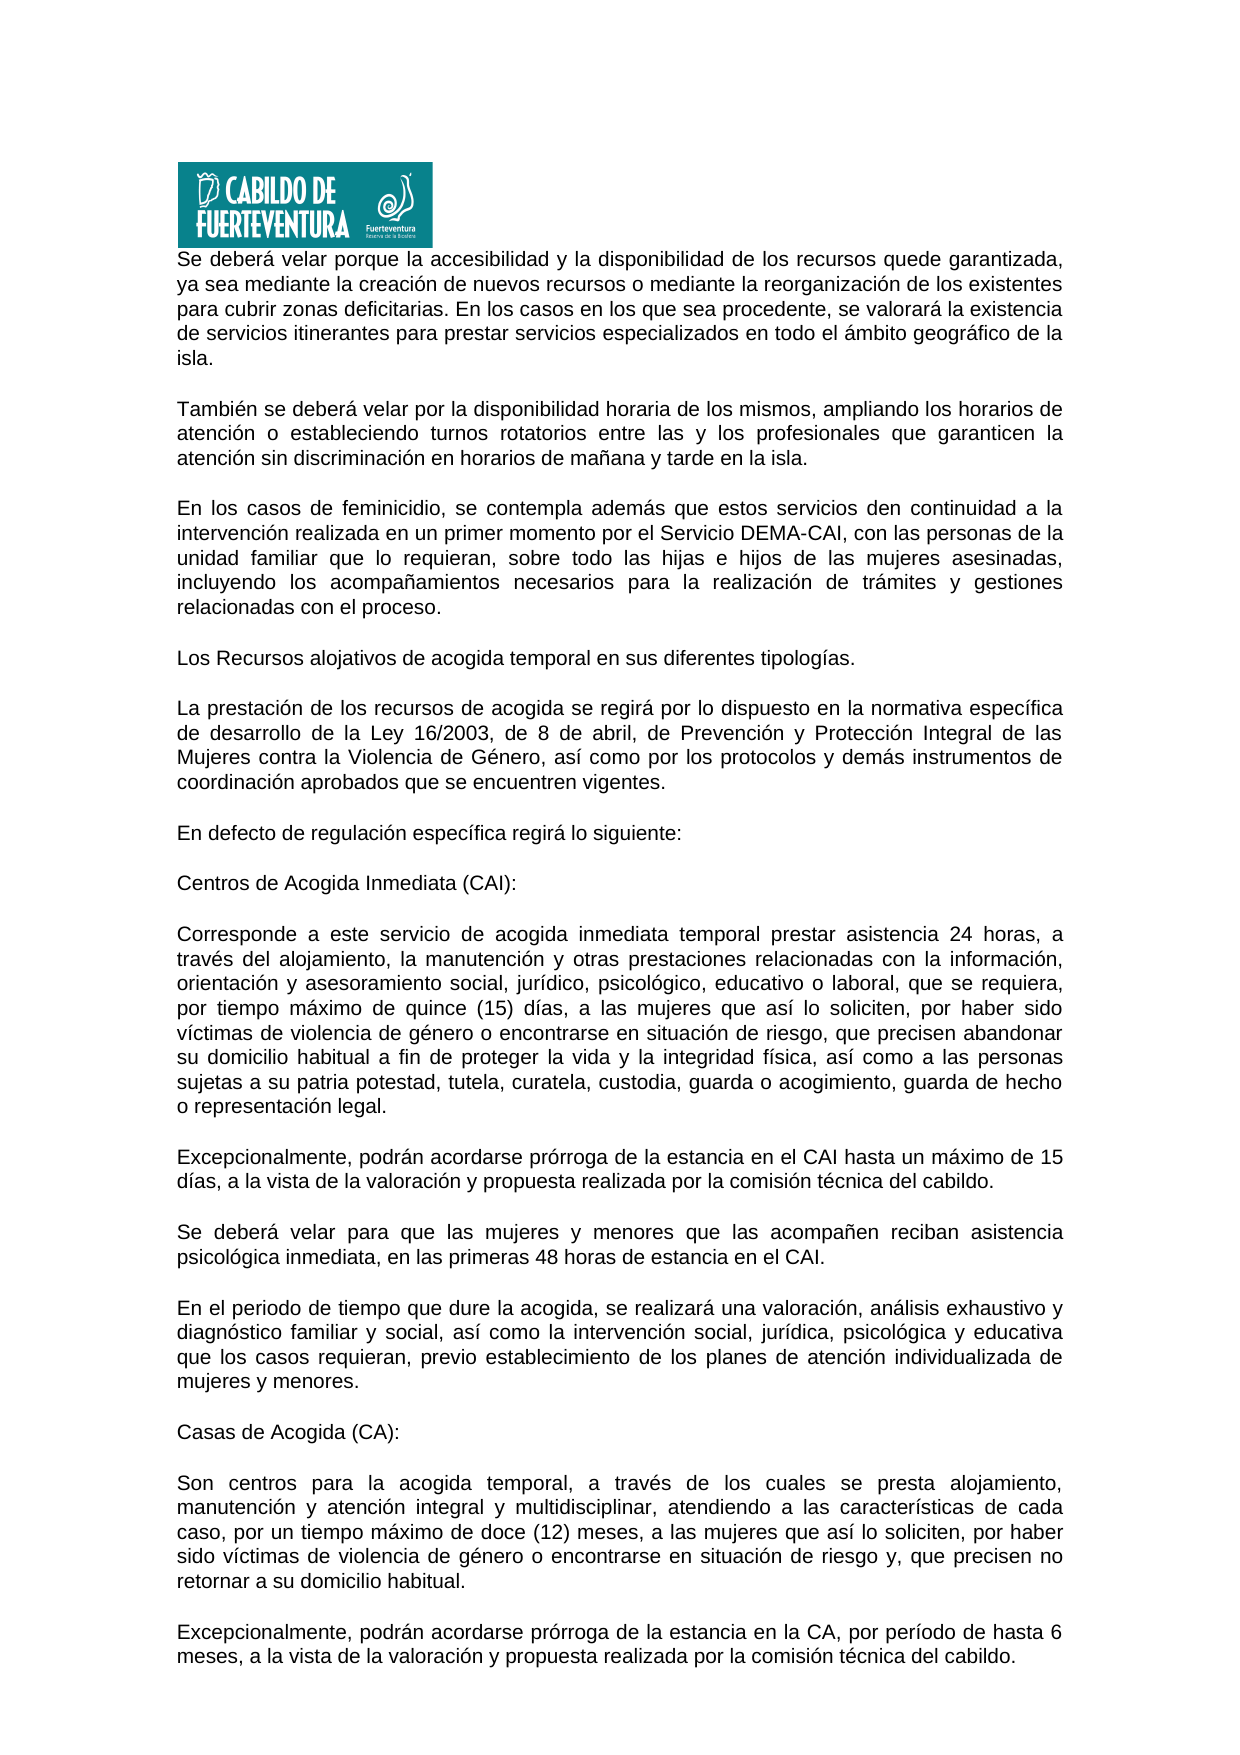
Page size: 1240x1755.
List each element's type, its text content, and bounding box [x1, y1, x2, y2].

text La prestación de los recursos de acogida se regirá por lo dispuesto en la normativa específica de desarrollo de la Ley 16/2003, de 8 de abril, de Prevención y Protección Integral de las Mujeres contra la Violencia de Género, así como por los protocolos y demás instrumentos de coordinación aprobados que se encuentren vigentes. [177, 696, 1064, 794]
text Se deberá velar porque la accesibilidad y la disponibilidad de los recursos quede garantizada, ya sea mediante la creación de nuevos recursos o mediante la reorganización de los existentes para cubrir zonas deficitarias. En los casos en los que sea procedente, se valorará la existencia de servicios itinerantes para prestar servicios especializados en todo el ámbito geográfico de la isla. [177, 247, 1064, 369]
text Corresponde a este servicio de acogida inmediata temporal prestar asistencia 24 horas, a través del alojamiento, la manutención y otras prestaciones relacionadas con la información, orientación y asesoramiento social, jurídico, psicológico, educativo o laboral, que se requiera, por tiempo máximo de quince (15) días, a las mujeres que así lo soliciten, por haber sido víctimas de violencia de género o encontrarse en situación de riesgo, que precisen abandonar su domicilio habitual a fin de proteger la vida y la integridad física, así como a las personas sujetas a su patria potestad, tutela, curatela, custodia, guarda o acogimiento, guarda de hecho o representación legal. [177, 922, 1064, 1118]
text Centros de Acogida Inmediata (CAI): [177, 871, 1064, 895]
text Casas de Acogida (CA): [177, 1420, 1064, 1444]
picture [177, 161, 433, 248]
text Los Recursos alojativos de acogida temporal en sus diferentes tipologías. [177, 645, 1064, 669]
text Se deberá velar para que las mujeres y menores que las acompañen reciban asistencia psicológica inmediata, en las primeras 48 horas de estancia en el CAI. [177, 1220, 1064, 1269]
text En defecto de regulación específica regirá lo siguiente: [177, 821, 1064, 844]
text En el periodo de tiempo que dure la acogida, se realizará una valoración, análisis exhaustivo y diagnóstico familiar y social, así como la intervención social, jurídica, psicológica y educativa que los casos requieran, previo establecimiento de los planes de atención individualizada de mujeres y menores. [177, 1295, 1064, 1393]
text Excepcionalmente, podrán acordarse prórroga de la estancia en la CA, por período de hasta 6 meses, a la vista de la valoración y propuesta realizada por la comisión técnica del cabildo. [177, 1620, 1064, 1668]
text Son centros para la acogida temporal, a través de los cuales se presta alojamiento, manutención y atención integral y multidisciplinar, atendiendo a las características de cada caso, por un tiempo máximo de doce (12) meses, a las mujeres que así lo soliciten, por haber sido víctimas de violencia de género o encontrarse en situación de riesgo y, que precisen no retornar a su domicilio habitual. [177, 1471, 1064, 1593]
text También se deberá velar por la disponibilidad horaria de los mismos, ampliando los horarios de atención o estableciendo turnos rotatorios entre las y los profesionales que garanticen la atención sin discriminación en horarios de mañana y tarde en la isla. [177, 396, 1064, 469]
text En los casos de feminicidio, se contempla además que estos servicios den continuidad a la intervención realizada en un primer momento por el Servicio DEMA-CAI, con las personas de la unidad familiar que lo requieran, sobre todo las hijas e hijos de las mujeres asesinadas, incluyendo los acompañamientos necesarios para la realización de trámites y gestiones relacionadas con el proceso. [177, 496, 1064, 618]
text Excepcionalmente, podrán acordarse prórroga de la estancia en el CAI hasta un máximo de 15 días, a la vista de la valoración y propuesta realizada por la comisión técnica del cabildo. [177, 1145, 1064, 1193]
